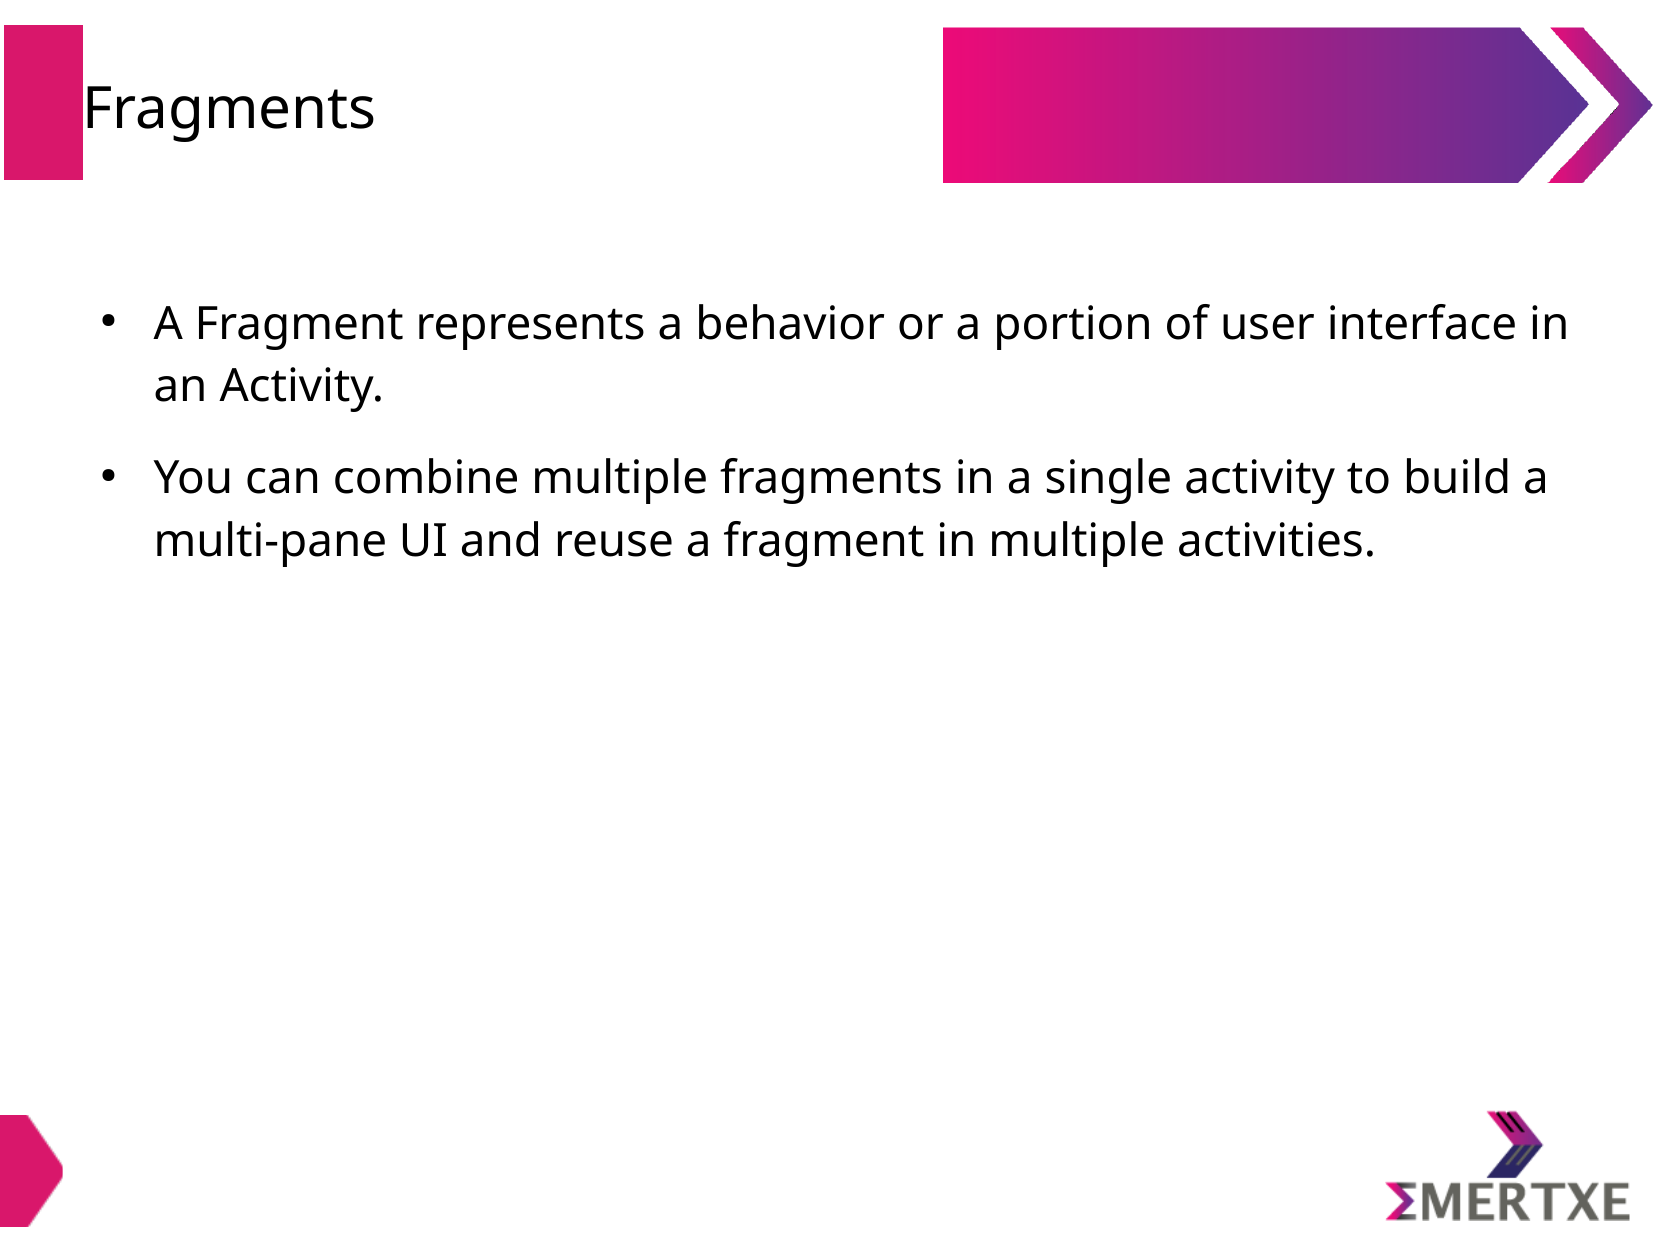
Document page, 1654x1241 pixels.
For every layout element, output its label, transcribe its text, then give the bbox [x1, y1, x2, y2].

title Fragments [82, 2, 1571, 210]
picture [1571, 27, 1653, 183]
picture [1385, 1107, 1631, 1221]
list A Fragment represents a behavior or a portion of user interface in an Activity. You can combine multiple fragments in a single activity to build a multi-pane UI and reuse a fragment in multiple activities. [82, 290, 1571, 646]
